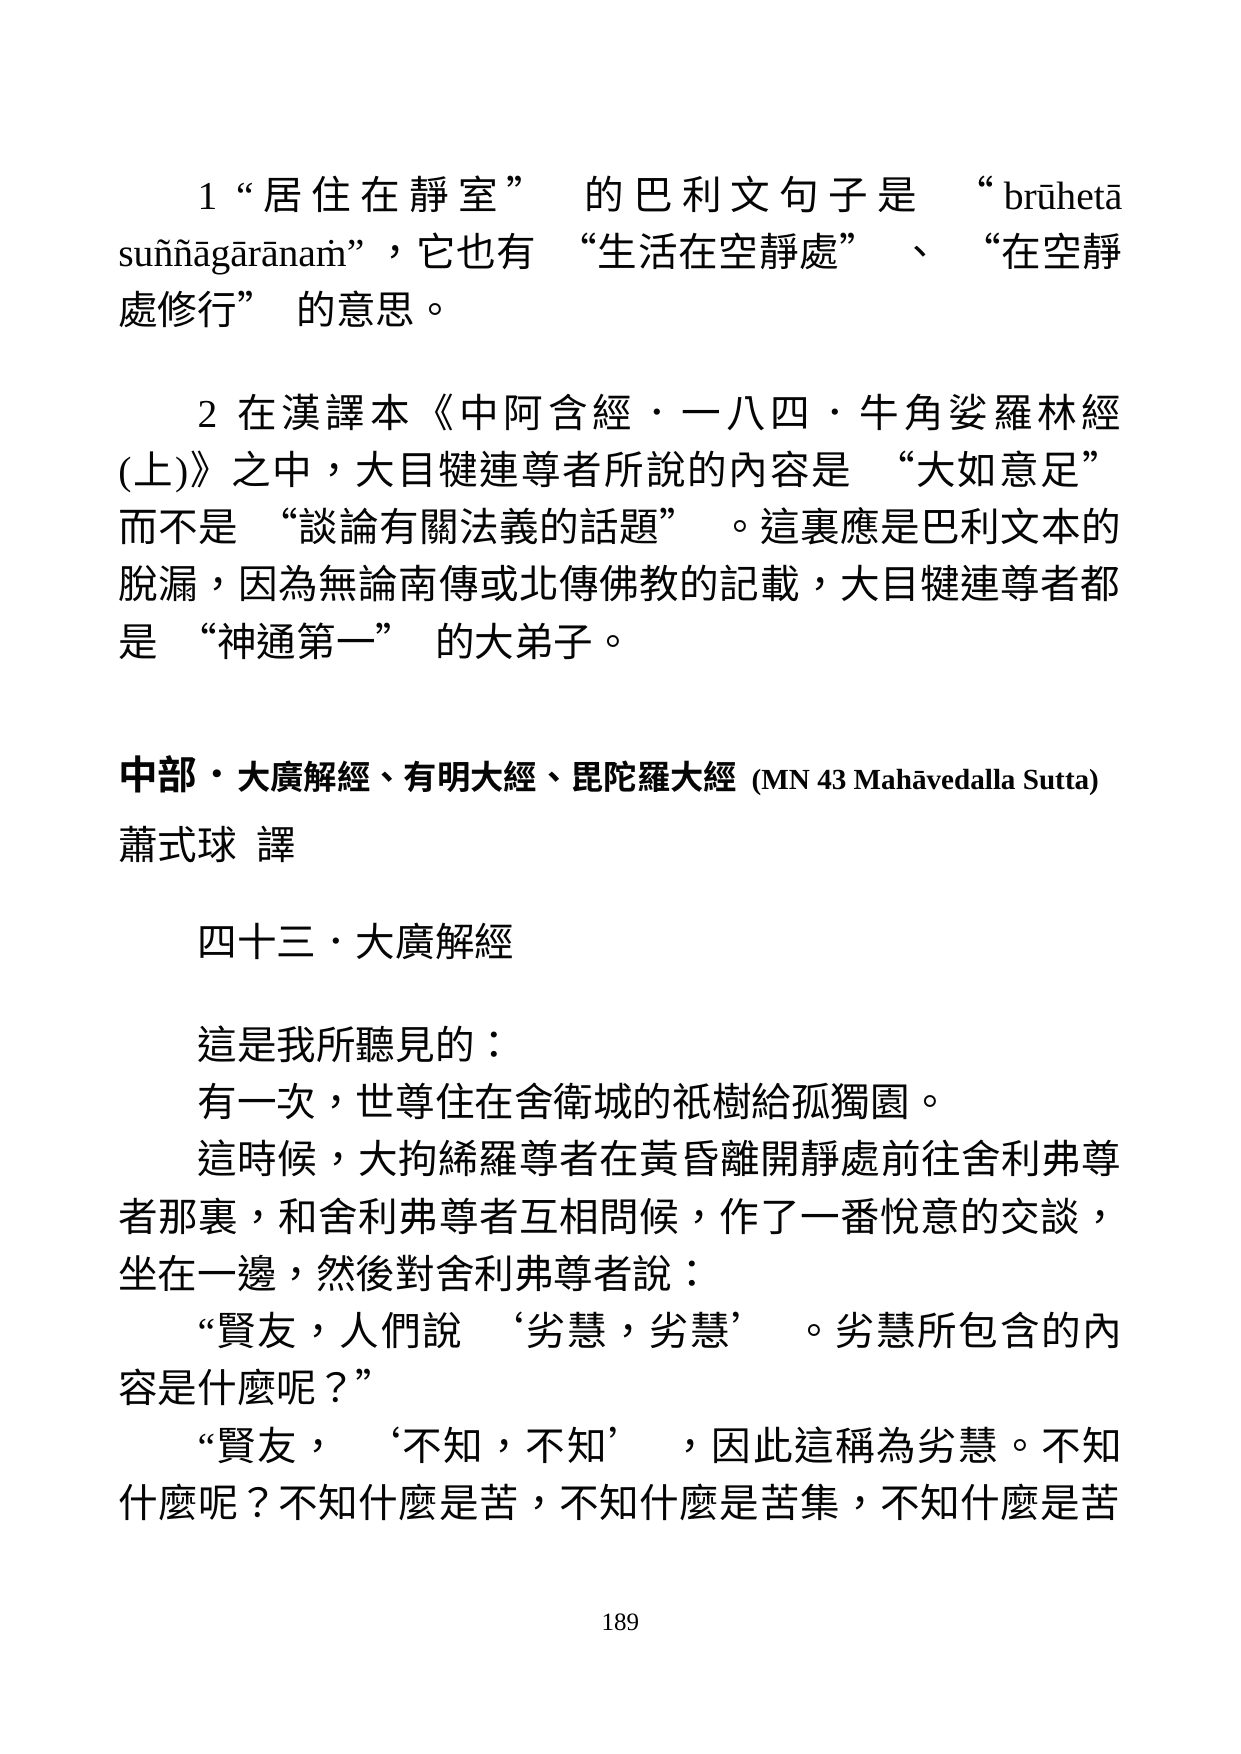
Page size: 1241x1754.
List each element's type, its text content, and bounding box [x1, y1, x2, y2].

text 有一次，世尊住在舍衛城的祇樹給孤獨園。 [118, 1070, 1122, 1128]
text 這時候，大拘絺羅尊者在黃昏離開靜處前往舍利弗尊者那裏，和舍利弗尊者互相問候，作了一番悅意的交談，坐在一邊，然後對舍利弗尊者說： [118, 1128, 1122, 1299]
subtitle 中部．大廣解經、有明大經、毘陀羅大經 (MN 43 Mahāvedalla Sutta) [118, 744, 1122, 801]
text 蕭式球 譯 [118, 814, 1122, 871]
text “賢友， ‘不知，不知’ ，因此這稱為劣慧。不知什麼呢？不知什麼是苦，不知什麼是苦集，不知什麼是苦 [118, 1414, 1122, 1529]
text 這是我所聽見的： [118, 1013, 1122, 1070]
text 2 在漢譯本《中阿含經．一八四．牛角娑羅林經(上)》之中，大目犍連尊者所說的內容是 “大如意足” 而不是 “談論有關法義的話題” 。這裏應是巴利文本的脫漏，因為無論南傳或北傳佛教的記載，大目犍連尊者都是 “神通第一” 的大弟子。 [118, 381, 1122, 667]
text 1 “居住在靜室” 的巴利文句子是 “brūhetā suññāgārānaṁ” ，它也有 “生活在空靜處” 、 “在空靜處修行” 的意思。 [118, 164, 1122, 336]
text “賢友，人們說 ‘劣慧，劣慧’ 。劣慧所包含的內容是什麼呢？” [118, 1299, 1122, 1414]
text 四十三．大廣解經 [118, 910, 1122, 968]
